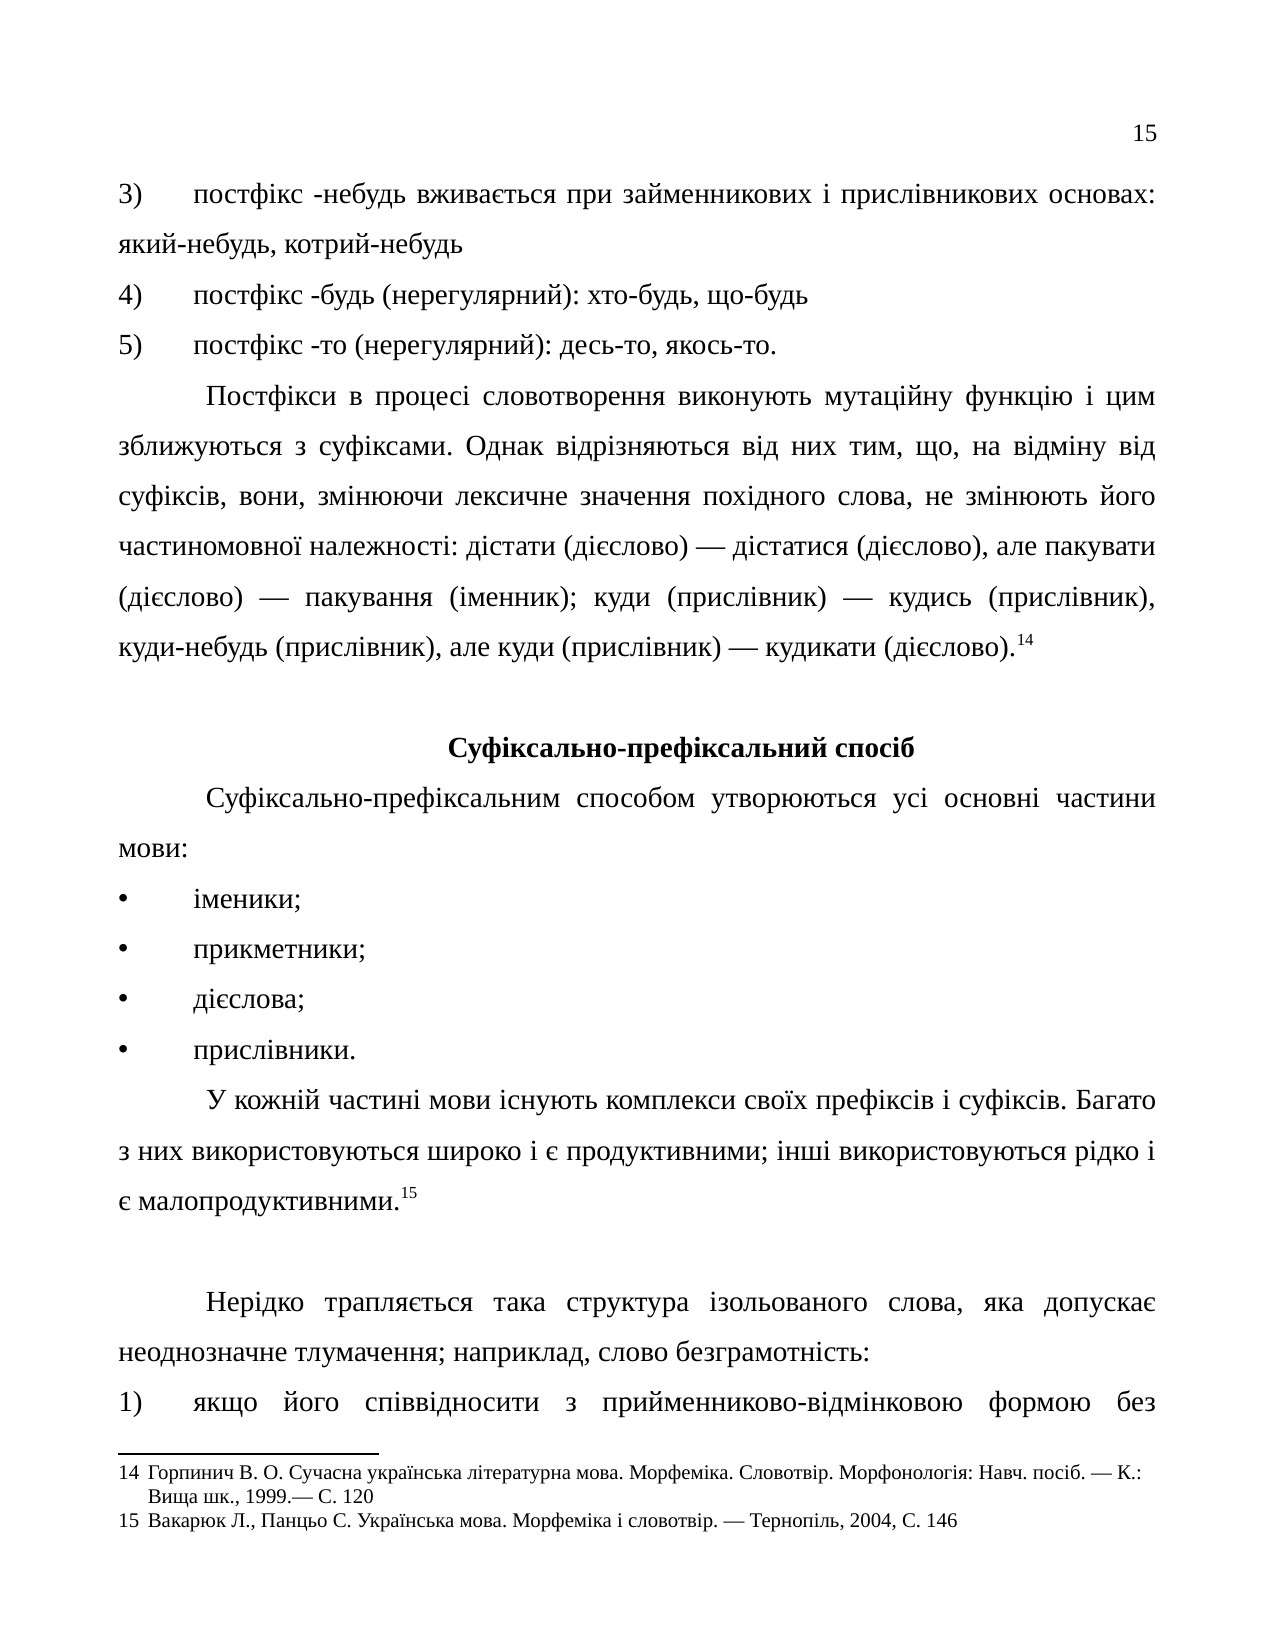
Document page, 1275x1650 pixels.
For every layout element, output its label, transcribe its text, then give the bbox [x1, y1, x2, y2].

list прикметники; [118, 931, 1157, 965]
list прислівники. [118, 1032, 1157, 1066]
list постфікс -небудь вживається при займенникових і прислівникових основах: який-небудь, котрий-небудь [118, 176, 1157, 260]
text Вакарюк Л., Панцьо С. Українська мова. Морфеміка і словотвір. — Тернопіль, 2004, C. 146 [118, 1508, 1157, 1532]
text Постфікси в процесі словотворення виконують мутаційну функцію і цим зближуються з суфіксами. Однак відрізняються від них тим, що, на відміну від суфіксів, вони, змінюючи лексичне значення похідного слова, не змінюють його частиномовної належності: дістати (дієслово) — дістатися (дієслово), але пакувати (дієслово) — пакування (іменник); куди (прислівник) — кудись (прислівник), куди-небудь (прислівник), але куди (прислівник) — кудикати (дієслово). [118, 378, 1157, 663]
text У кожній частині мови існують комплекси своїх префіксів і суфіксів. Багато з них використовуються широко і є продуктивними; інші використовуються рідко і є малопродуктивними. [118, 1082, 1157, 1217]
text Суфіксально-префіксальним способом утворюються усі основні частини мови: [118, 780, 1157, 864]
list якщо його співвідносити з прийменниково-відмінковою формою без [118, 1384, 1157, 1418]
list дієслова; [118, 982, 1157, 1015]
text Горпинич В. О. Сучасна українська літературна мова. Морфеміка. Словотвір. Морфонологія: Навч. посіб. — К.: Вища шк., 1999.— С. 120 [118, 1460, 1157, 1508]
list постфікс -то (нерегулярний): десь-то, якось-то. [118, 327, 1157, 361]
list іменики; [118, 881, 1157, 914]
text Суфіксально-префіксальний спосіб [118, 730, 1157, 763]
text Нерідко трапляється така структура ізольованого слова, яка допускає неоднозначне тлумачення; наприклад, слово безграмотність: [118, 1284, 1157, 1367]
list постфікс -будь (нерегулярний): хто-будь, що-будь [118, 277, 1157, 311]
